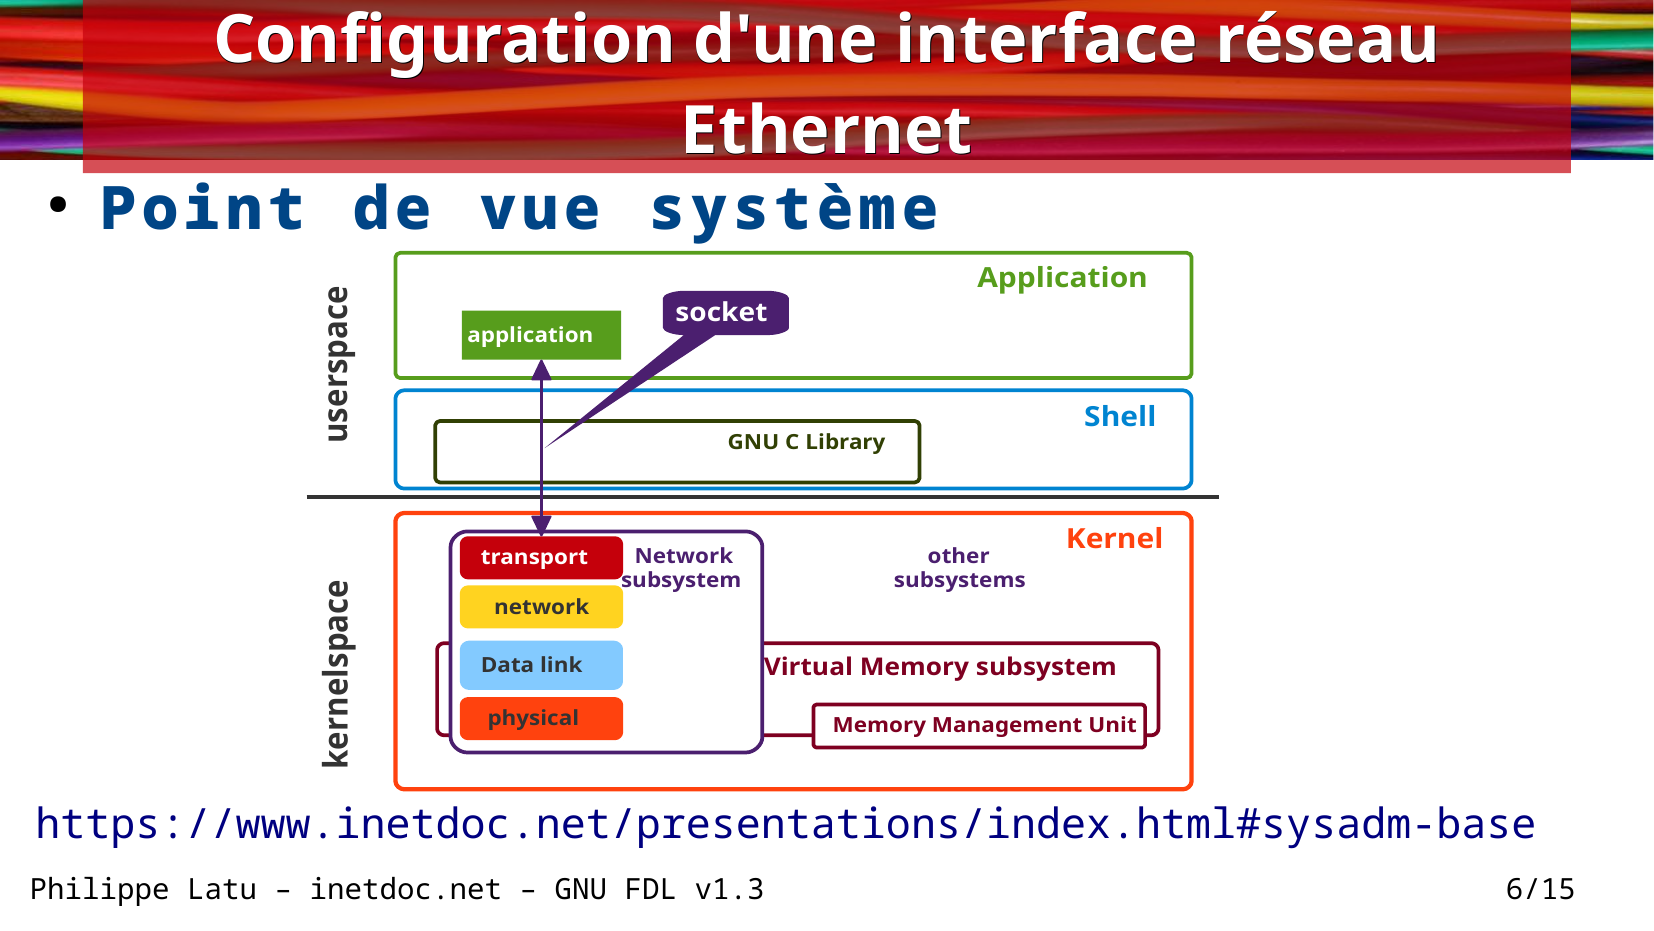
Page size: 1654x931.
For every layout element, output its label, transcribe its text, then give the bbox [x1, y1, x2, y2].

title Configuration d'une interface réseau Ethernet [82, 10, 1571, 155]
picture [1571, 0, 1654, 160]
picture [295, 236, 1252, 738]
text_box https://www.inetdoc.net/presentations/index.html#sysadm-base [29, 738, 1613, 859]
picture [0, 0, 82, 160]
list Point de vue système [29, 165, 1542, 254]
text_box Philippe Latu – inetdoc.net – GNU FDL v1.3 15/15 [23, 861, 1619, 909]
